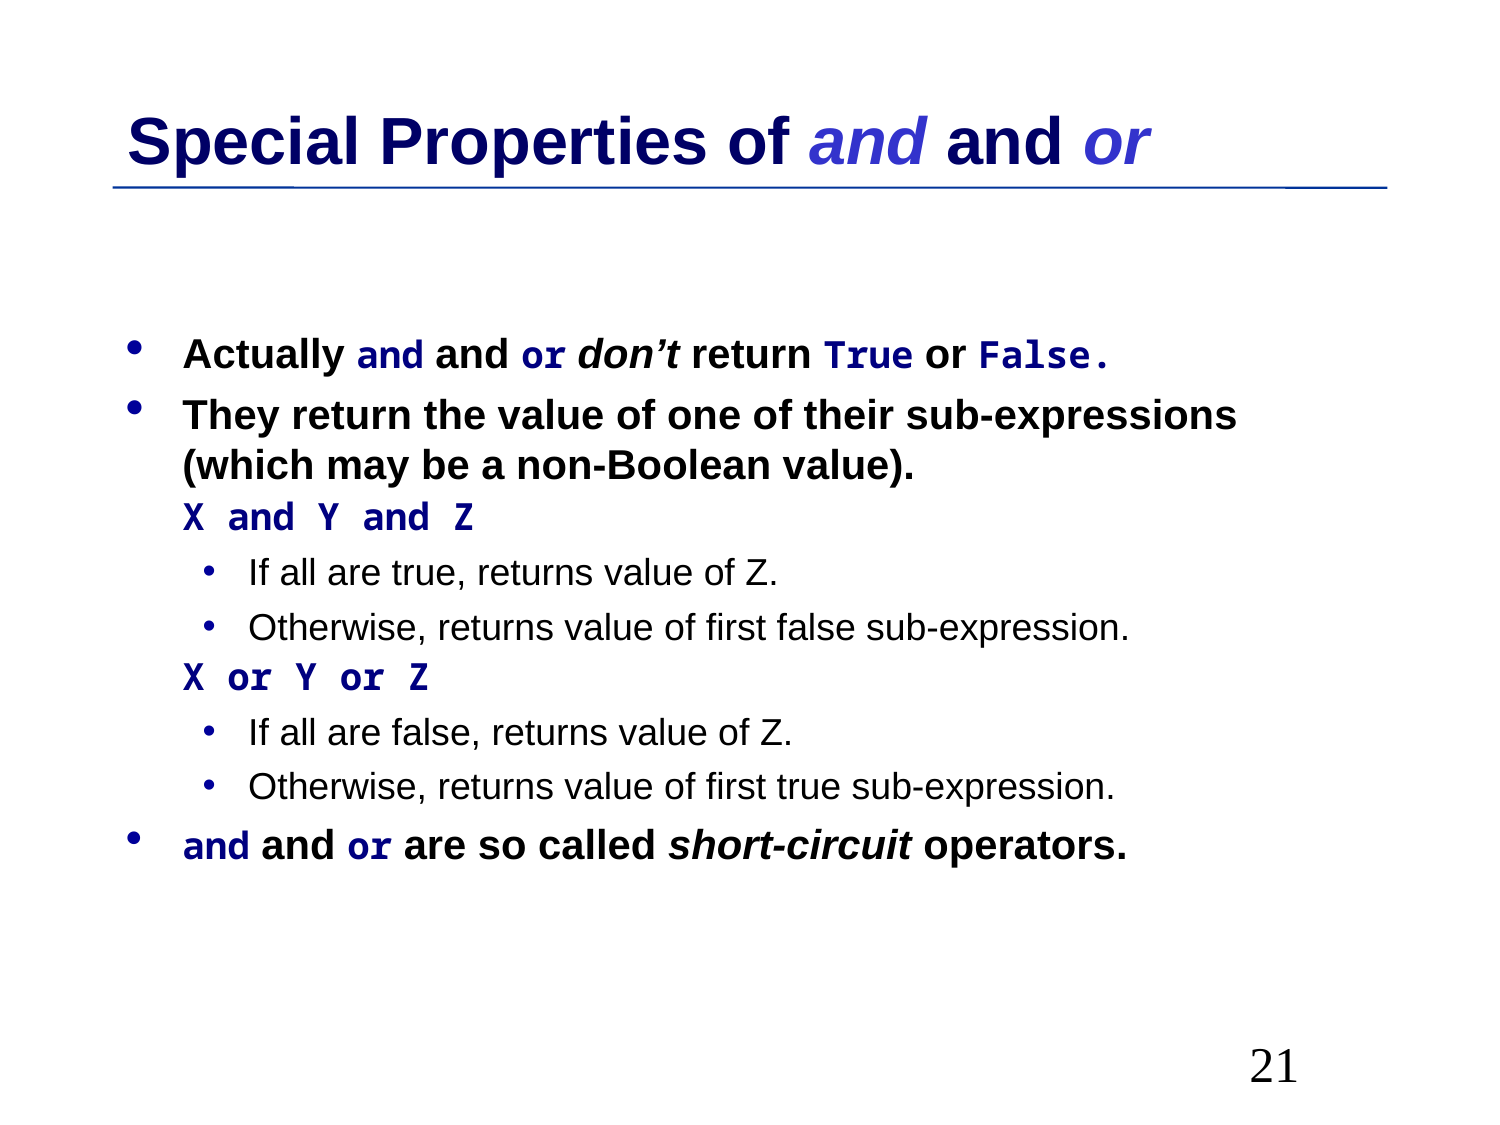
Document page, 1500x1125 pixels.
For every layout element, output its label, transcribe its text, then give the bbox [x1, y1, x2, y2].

title Special Properties of and and or [112, 89, 1388, 185]
list Actually and and or don’t return True or False. They return the value of one of their sub-expressions (which may be a non-Boolean value). X and Y and Z If all are true, returns value of Z. Otherwise, returns value of first false sub-expression. X or Y or Z If all are false, returns value of Z. Otherwise, returns value of first true sub-expression. and and or are so called short-circuit operators. [112, 324, 1388, 1013]
